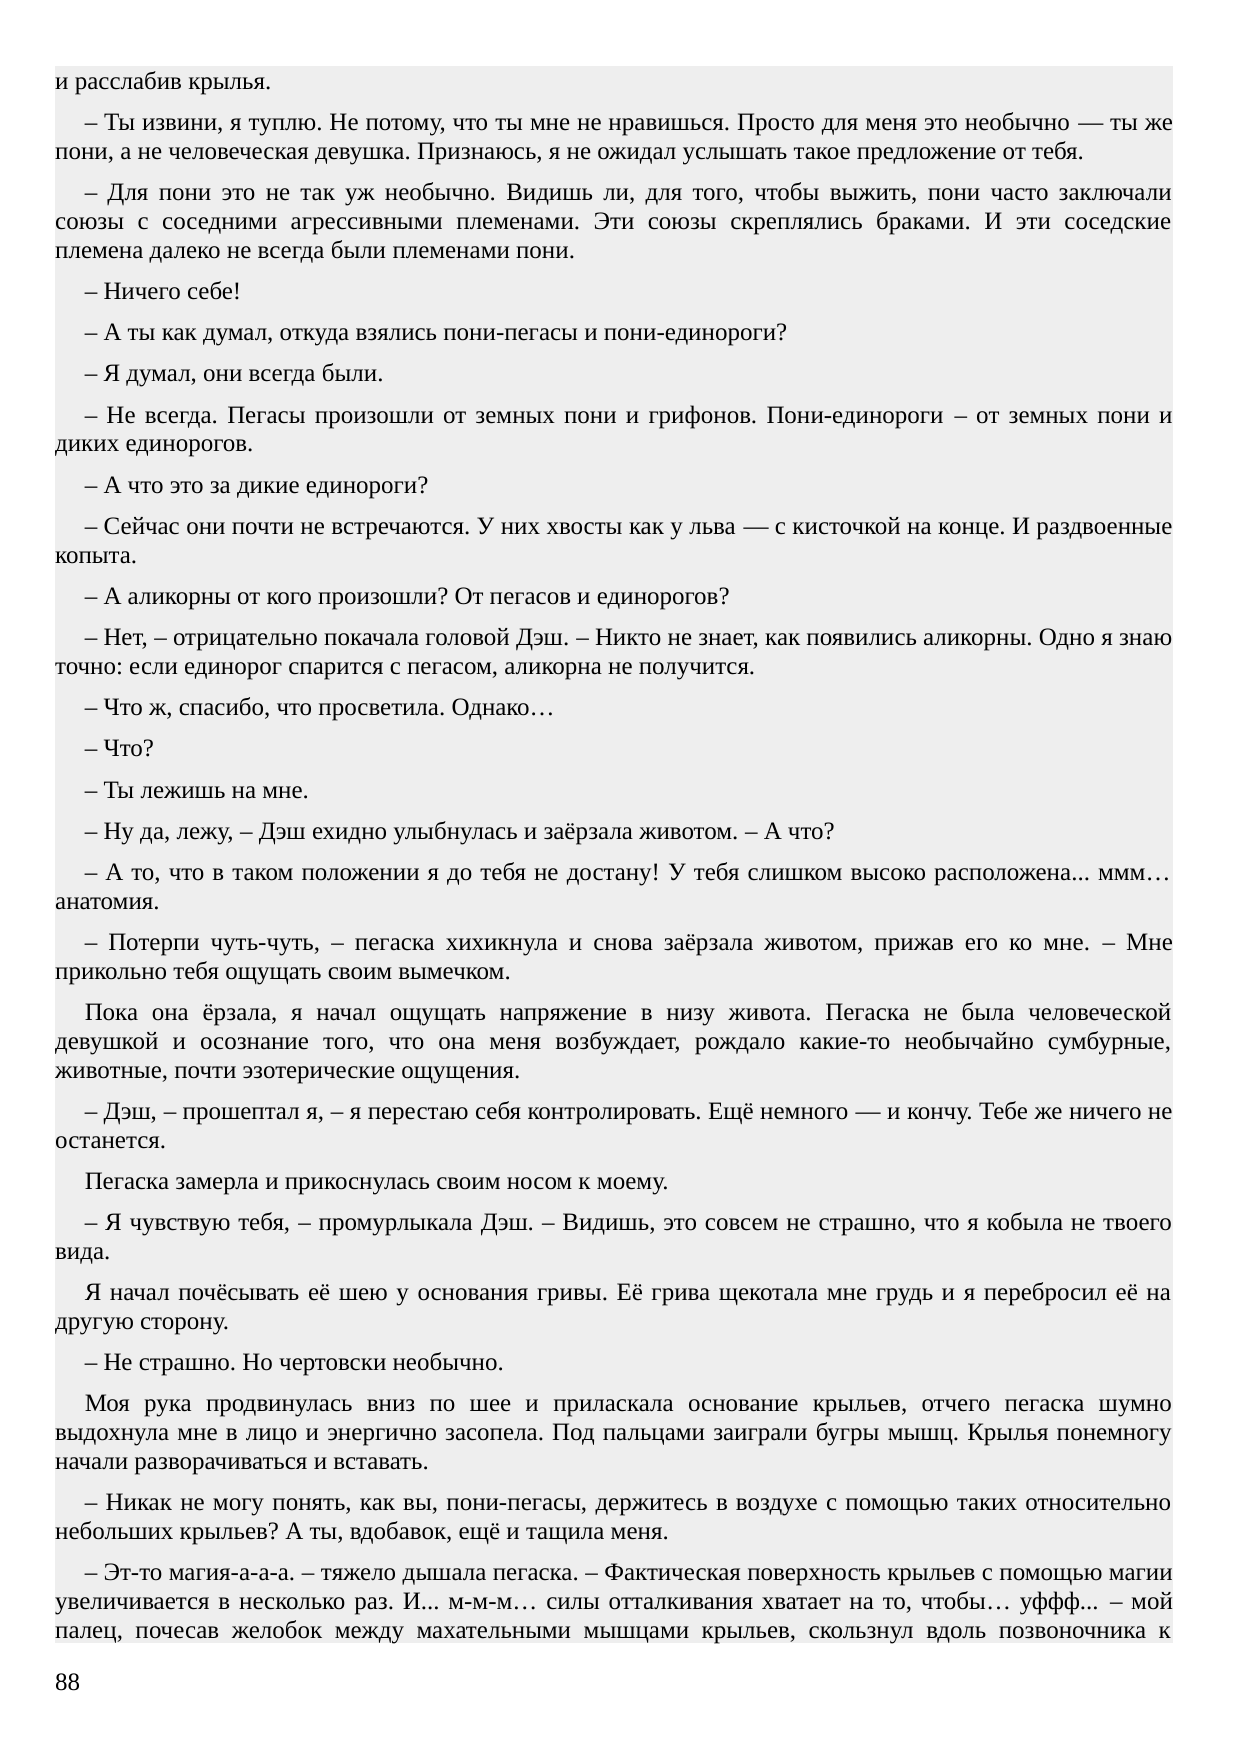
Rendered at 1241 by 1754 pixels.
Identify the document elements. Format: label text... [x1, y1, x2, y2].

text – А что это за дикие единороги? [55, 470, 1173, 498]
text – Что? [55, 733, 1173, 762]
text – Сейчас они почти не встречаются. У них хвосты как у льва — с кисточкой на конце. И раздвоенные копыта. [55, 511, 1173, 568]
text Пока она ёрзала, я начал ощущать напряжение в низу живота. Пегаска не была человеческой девушкой и осознание того, что она меня возбуждает, рождало какие-то необычайно сумбурные, животные, почти эзотерические ощущения. [55, 997, 1173, 1083]
text – Ну да, лежу, – Дэш ехидно улыбнулась и заёрзала животом. – А что? [55, 816, 1173, 845]
text – Потерпи чуть-чуть, – пегаска хихикнула и снова заёрзала животом, прижав его ко мне. – Мне прикольно тебя ощущать своим вымечком. [55, 927, 1173, 985]
text Моя рука продвинулась вниз по шее и приласкала основание крыльев, отчего пегаска шумно выдохнула мне в лицо и энергично засопела. Под пальцами заиграли бугры мышц. Крылья понемногу начали разворачиваться и вставать. [55, 1388, 1173, 1475]
text – Я думал, они всегда были. [55, 358, 1173, 387]
text – А аликорны от кого произошли? От пегасов и единорогов? [55, 581, 1173, 610]
text и расслабив крылья. [55, 66, 1173, 95]
text – Что ж, спасибо, что просветила. Однако… [55, 692, 1173, 721]
text – Дэш, – прошептал я, – я перестаю себя контролировать. Ещё немного — и кончу. Тебе же ничего не останется. [55, 1096, 1173, 1153]
text – А ты как думал, откуда взялись пони-пегасы и пони-единороги? [55, 317, 1173, 346]
text – Ты извини, я туплю. Не потому, что ты мне не нравишься. Просто для меня это необычно — ты же пони, а не человеческая девушка. Признаюсь, я не ожидал услышать такое предложение от тебя. [55, 107, 1173, 165]
text Я начал почёсывать её шею у основания гривы. Её грива щекотала мне грудь и я перебросил её на другую сторону. [55, 1277, 1173, 1335]
text – А то, что в таком положении я до тебя не достану! У тебя слишком высоко расположена... ммм… анатомия. [55, 857, 1173, 915]
text – Никак не могу понять, как вы, пони-пегасы, держитесь в воздухе с помощью таких относительно небольших крыльев? А ты, вдобавок, ещё и тащила меня. [55, 1487, 1173, 1545]
text – Я чувствую тебя, – промурлыкала Дэш. – Видишь, это совсем не страшно, что я кобыла не твоего вида. [55, 1207, 1173, 1265]
text – Ничего себе! [55, 276, 1173, 305]
text – Для пони это не так уж необычно. Видишь ли, для того, чтобы выжить, пони часто заключали союзы с соседними агрессивными племенами. Эти союзы скреплялись браками. И эти соседские племена далеко не всегда были племенами пони. [55, 177, 1173, 263]
text Пегаска замерла и прикоснулась своим носом к моему. [55, 1166, 1173, 1195]
text – Эт-то магия-а-а-а. – тяжело дышала пегаска. – Фактическая поверхность крыльев с помощью магии увеличивается в несколько раз. И... м-м-м… силы отталкивания хватает на то, чтобы… уффф... – мой палец, почесав желобок между махательными мышцами крыльев, скользнул вдоль позвоночника к [55, 1557, 1173, 1643]
text – Ты лежишь на мне. [55, 775, 1173, 803]
text – Не всегда. Пегасы произошли от земных пони и грифонов. Пони-единороги – от земных пони и диких единорогов. [55, 400, 1173, 457]
text – Нет, – отрицательно покачала головой Дэш. – Никто не знает, как появились аликорны. Одно я знаю точно: если единорог спарится с пегасом, аликорна не получится. [55, 622, 1173, 680]
text – Не страшно. Но чертовски необычно. [55, 1347, 1173, 1376]
